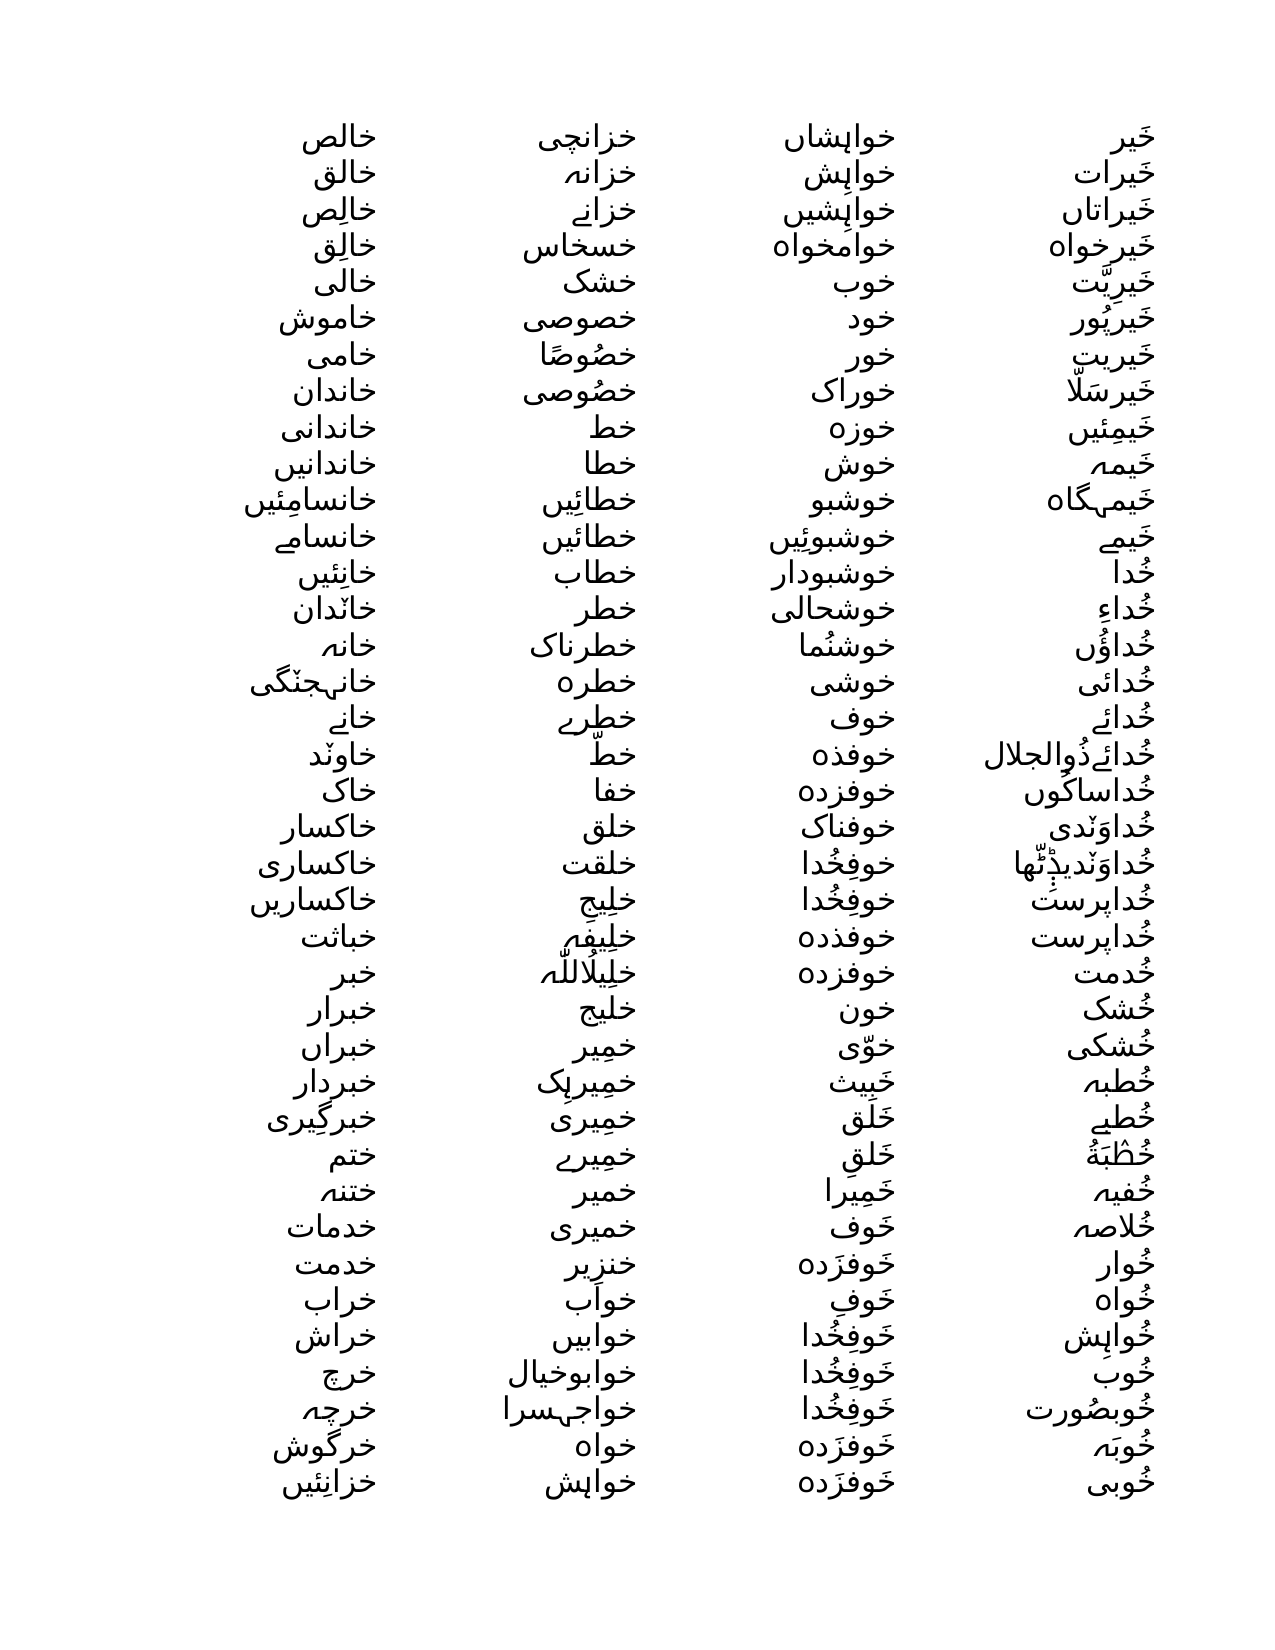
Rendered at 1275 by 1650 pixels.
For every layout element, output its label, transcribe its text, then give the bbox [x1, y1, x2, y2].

text خَیراتاں [897, 191, 1157, 227]
text خدمت [118, 1245, 378, 1281]
text خواہش [378, 1463, 637, 1499]
text خواہِشیں [637, 191, 897, 227]
text خسخاس [378, 227, 637, 263]
text خالق [118, 154, 378, 191]
text خواجہسرا [378, 1391, 637, 1427]
text خوابیں [378, 1318, 637, 1354]
text خانہجنٚگی [118, 663, 378, 700]
text خُدا [897, 554, 1157, 591]
text خون [637, 991, 897, 1027]
text خراب [118, 1281, 378, 1318]
text خُلاصہ [897, 1209, 1157, 1245]
text خزانچی [378, 118, 637, 154]
text خبرار [118, 991, 378, 1027]
text خُداوَنٚدی [897, 809, 1157, 845]
text خاندانی [118, 409, 378, 445]
text خاموش [118, 300, 378, 336]
text خور [637, 336, 897, 373]
text خُشک [897, 991, 1157, 1027]
text خواہِش [637, 154, 897, 191]
text خزانہ [378, 154, 637, 191]
text خشک [378, 263, 637, 300]
text خوفناک [637, 809, 897, 845]
text خطرہ [378, 663, 637, 700]
text خود [637, 300, 897, 336]
text خوراک [637, 373, 897, 409]
text خُواہِش [897, 1318, 1157, 1354]
text خباثت [118, 918, 378, 954]
text خاکساری [118, 845, 378, 882]
text خمِیرہِک [378, 1063, 637, 1100]
text خصُوصًا [378, 336, 637, 373]
text خَیر​سَلّا [897, 373, 1157, 409]
text خُوبَہ [897, 1427, 1157, 1463]
text خَیرپُور [897, 300, 1157, 336]
text خمیر [378, 1172, 637, 1209]
text خلیج [378, 991, 637, 1027]
text خانٚدان [118, 591, 378, 627]
text خلِیجِ [378, 882, 637, 918]
text خواب [378, 1281, 637, 1318]
text خطرے [378, 700, 637, 736]
text خرگوش [118, 1427, 378, 1463]
text خلِیلُاللّٰہ [378, 954, 637, 991]
text خمِیری [378, 1100, 637, 1136]
text خالی [118, 263, 378, 300]
text خفا [378, 772, 637, 809]
text خاکساریں [118, 882, 378, 918]
text خُوار [897, 1245, 1157, 1281]
text خاک [118, 772, 378, 809]
text خالِص [118, 191, 378, 227]
text خوفِ﻿خُدا [637, 882, 897, 918]
text خراش [118, 1318, 378, 1354]
text خَیرات [897, 154, 1157, 191]
text خَیمے [897, 518, 1157, 554]
text خوا‎مخواہ [637, 227, 897, 263]
text خوشحالی [637, 591, 897, 627]
text خمیری [378, 1209, 637, 1245]
text خطر [378, 591, 637, 627]
text خبر [118, 954, 378, 991]
text خَیر [897, 118, 1157, 154]
text خرچہ [118, 1391, 378, 1427]
text خوف﻿زدہ [637, 954, 897, 991]
text خوش [637, 445, 897, 482]
text خطّ [378, 736, 637, 772]
text خاندانیں [118, 445, 378, 482]
text خُوبی [897, 1463, 1157, 1499]
text خَیریت [897, 336, 1157, 373]
text خاکسار [118, 809, 378, 845]
text خطائِیں [378, 482, 637, 518]
text خُداؤُں [897, 627, 1157, 663]
text خانِئیں [118, 554, 378, 591]
text خوشبو [637, 482, 897, 518]
text خوشبودار [637, 554, 897, 591]
text خزانِئیں [118, 1463, 378, 1499]
text خَیمہ [897, 445, 1157, 482]
text خبرگِیری [118, 1100, 378, 1136]
text خدمات [118, 1209, 378, 1245]
text خُداوَنٚدیݙِٹّھا [897, 845, 1157, 882]
text خواب‎و‎خیال [378, 1354, 637, 1391]
text خواہ [378, 1427, 637, 1463]
text خواہشاں [637, 118, 897, 154]
text خَوفزَدہ [637, 1245, 897, 1281]
text خوف﻿ذدہ [637, 918, 897, 954]
text خُطٛبَةُ [897, 1136, 1157, 1172]
text خوف [637, 700, 897, 736]
text خلقت [378, 845, 637, 882]
text خوزہ [637, 409, 897, 445]
text خُدائےذُوالجلال [897, 736, 1157, 772]
text خصُوصی [378, 373, 637, 409]
text ختنہ [118, 1172, 378, 1209]
text خمِیر [378, 1027, 637, 1063]
text خلق [378, 809, 637, 845]
text خُدمت [897, 954, 1157, 991]
text خُدائے [897, 700, 1157, 736]
text خَوف﻿زَدہ [637, 1463, 897, 1499]
text خُطبے [897, 1100, 1157, 1136]
text خالص [118, 118, 378, 154]
text خَیرِیَّت [897, 263, 1157, 300]
text خبراں [118, 1027, 378, 1063]
text ختم [118, 1136, 378, 1172]
text خانے [118, 700, 378, 736]
text خَوفِ [637, 1281, 897, 1318]
text خَوفِ‎خُدا [637, 1354, 897, 1391]
text خاندان [118, 373, 378, 409]
text خَیرخواہ [897, 227, 1157, 263]
text خَمِیرا [637, 1172, 897, 1209]
text خَبِیث [637, 1063, 897, 1100]
text خُداساکُوں [897, 772, 1157, 809]
text خُوب [897, 1354, 1157, 1391]
text خُوبصُورت [897, 1391, 1157, 1427]
text خوفذہ [637, 736, 897, 772]
text خَوف [637, 1209, 897, 1245]
text خُدا﻿پرست [897, 918, 1157, 954]
text خرچ [118, 1354, 378, 1391]
text خَوفِخُدا [637, 1318, 897, 1354]
text خانسامِئیں [118, 482, 378, 518]
text خَوفِ﻿خُدا [637, 1391, 897, 1427]
text خوفِخُدا [637, 845, 897, 882]
text خَلق [637, 1100, 897, 1136]
text خُداءِ [897, 591, 1157, 627]
text خطاب [378, 554, 637, 591]
text خانہ [118, 627, 378, 663]
text خمِیرے [378, 1136, 637, 1172]
text خُطبہ [897, 1063, 1157, 1100]
text خصوصی [378, 300, 637, 336]
text خوب [637, 263, 897, 300]
text خلِیفہ [378, 918, 637, 954]
text خبردار [118, 1063, 378, 1100]
text خط [378, 409, 637, 445]
text خَیمہ﻿گاہ [897, 482, 1157, 518]
text خامی [118, 336, 378, 373]
text خوشنُما [637, 627, 897, 663]
text خَیمِئیں [897, 409, 1157, 445]
text خطرناک [378, 627, 637, 663]
text خانسامے [118, 518, 378, 554]
text خزانے [378, 191, 637, 227]
text خُدائی [897, 663, 1157, 700]
text خوشبوئِیں [637, 518, 897, 554]
text خُواہ [897, 1281, 1157, 1318]
text خالِق [118, 227, 378, 263]
text خوفزدہ [637, 772, 897, 809]
text خوّی [637, 1027, 897, 1063]
text خطا [378, 445, 637, 482]
text خاونٚد [118, 736, 378, 772]
text خُشکی [897, 1027, 1157, 1063]
text خوشی [637, 663, 897, 700]
text خَلقِ [637, 1136, 897, 1172]
text خنزِیر [378, 1245, 637, 1281]
text خَوف​زَدہ [637, 1427, 897, 1463]
text خُفیہ [897, 1172, 1157, 1209]
text خُداپرست [897, 882, 1157, 918]
text خطائیں [378, 518, 637, 554]
